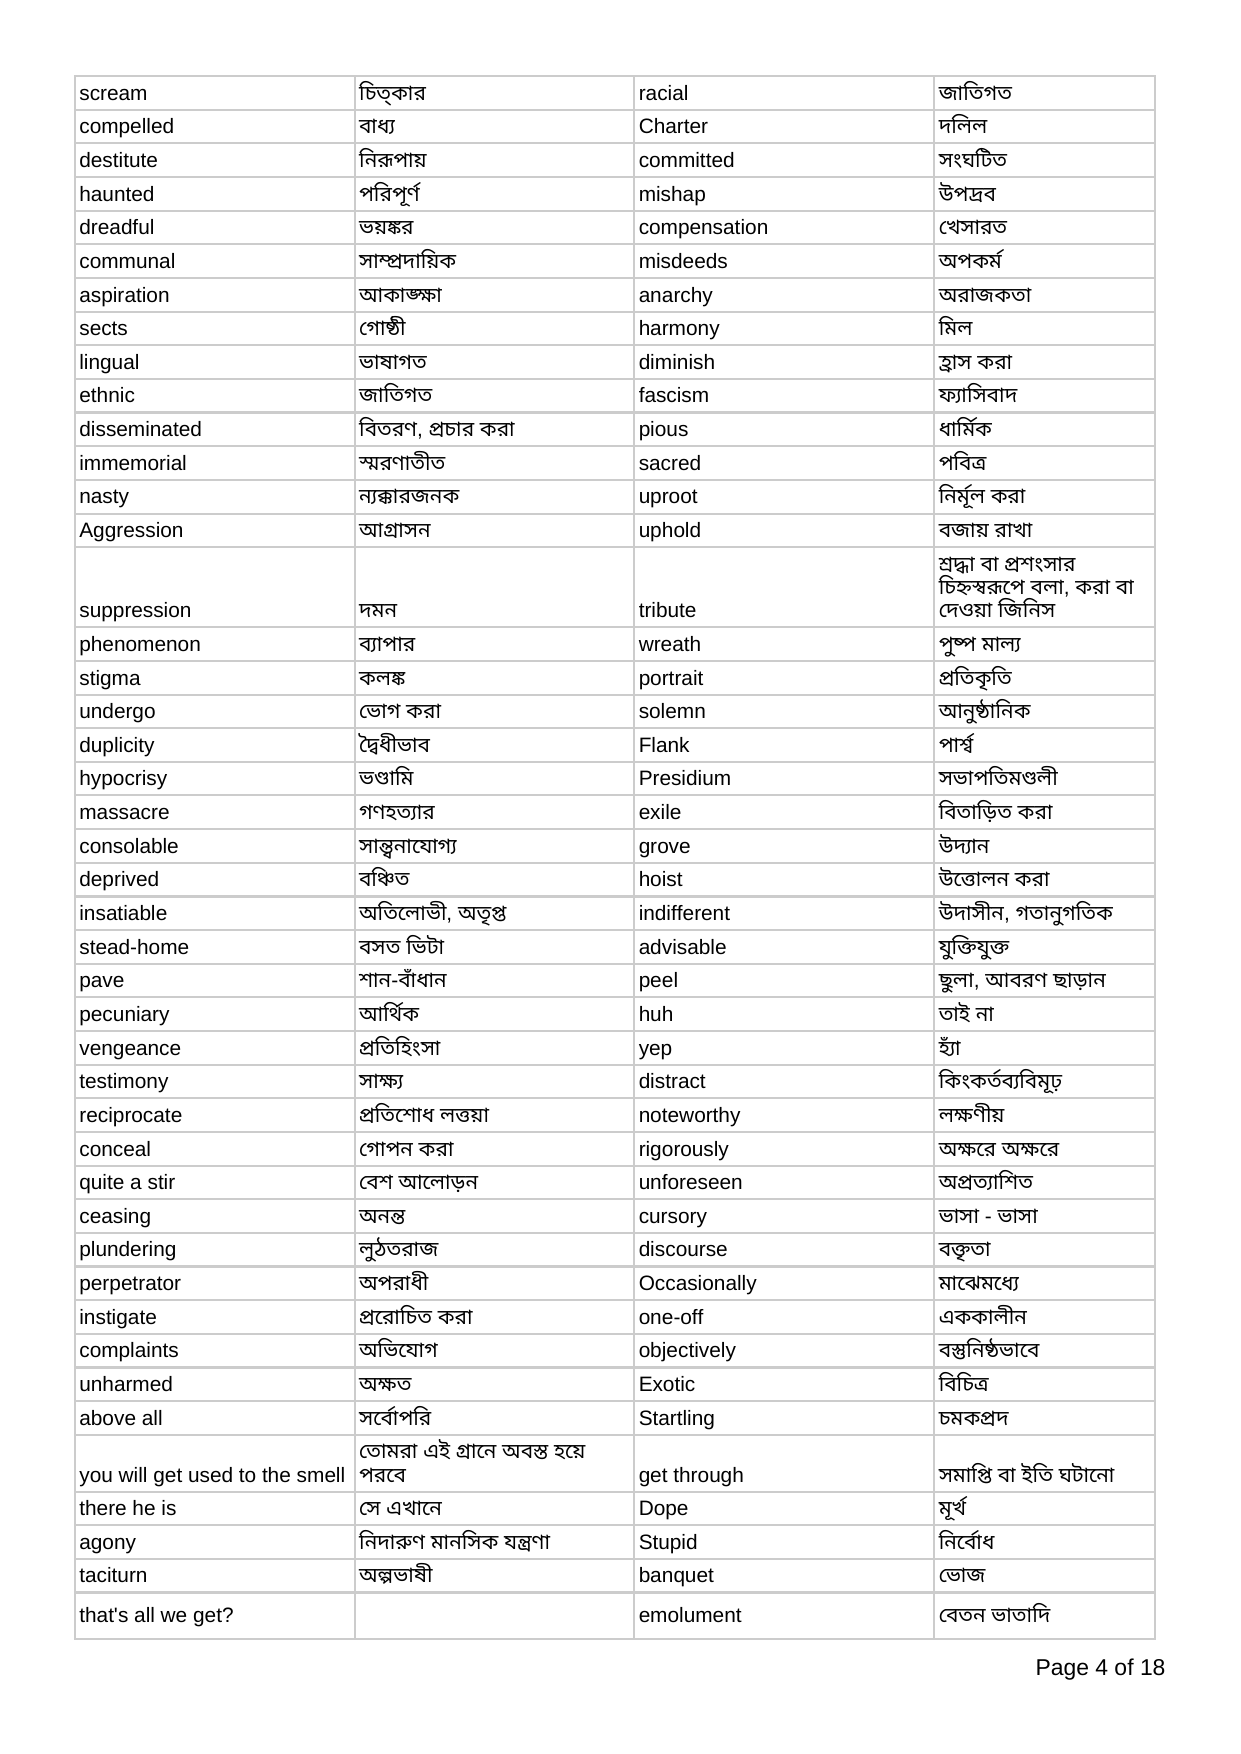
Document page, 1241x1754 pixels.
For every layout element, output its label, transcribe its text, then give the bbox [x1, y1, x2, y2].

table_cell বঞ্চিত [356, 864, 633, 895]
table_cell বাধ্য [356, 111, 633, 142]
table_cell uproot [635, 481, 933, 512]
table_cell deprived [76, 864, 354, 895]
table_cell get through [635, 1436, 933, 1491]
table_cell misdeeds [635, 245, 933, 277]
table_cell আকাঙ্ক্ষা [356, 279, 633, 311]
table_cell আর্থিক [356, 998, 633, 1030]
table_cell suppression [76, 548, 354, 626]
table_cell সাক্ষ্য [356, 1066, 633, 1097]
table_cell [356, 1594, 633, 1638]
table_cell committed [635, 144, 933, 176]
table_cell harmony [635, 313, 933, 344]
table_cell ভয়ঙ্কর [356, 212, 633, 243]
table_cell discourse [635, 1234, 933, 1265]
table_cell indifferent [635, 898, 933, 929]
table_cell communal [76, 245, 354, 277]
table_cell Exotic [635, 1369, 933, 1400]
table_cell emolument [635, 1594, 933, 1638]
table_cell yep [635, 1032, 933, 1063]
table_cell above all [76, 1402, 354, 1434]
table_cell জাতিগত [356, 380, 633, 411]
table_cell সভাপতিমণ্ডলী [935, 763, 1154, 794]
table_cell ন্যক্কারজনক [356, 481, 633, 512]
table_cell that's all we get? [76, 1594, 354, 1638]
table_cell প্রতিশোধ লত্তয়া [356, 1099, 633, 1131]
table_cell unforeseen [635, 1167, 933, 1198]
table_cell diminish [635, 346, 933, 378]
table_cell vengeance [76, 1032, 354, 1063]
table_cell পার্শ্ব [935, 729, 1154, 761]
table_cell পুষ্প মাল্য [935, 628, 1154, 660]
table_cell মূর্খ [935, 1493, 1154, 1524]
table_cell ফ্যাসিবাদ [935, 380, 1154, 411]
table_cell প্রতিকৃতি [935, 662, 1154, 693]
table_cell massacre [76, 796, 354, 828]
table_cell agony [76, 1526, 354, 1558]
table_cell ভাসা - ভাসা [935, 1200, 1154, 1232]
table_cell exile [635, 796, 933, 828]
table_cell পরিপূর্ণ [356, 178, 633, 209]
table_cell ভাষাগত [356, 346, 633, 378]
table_cell নিদারুণ মানসিক যন্ত্রণা [356, 1526, 633, 1558]
table_cell সে এখানে [356, 1493, 633, 1524]
table_cell hypocrisy [76, 763, 354, 794]
table_cell racial [635, 77, 933, 109]
table_cell one-off [635, 1301, 933, 1333]
table_cell portrait [635, 662, 933, 693]
table_cell wreath [635, 628, 933, 660]
table_cell noteworthy [635, 1099, 933, 1131]
table_cell Presidium [635, 763, 933, 794]
table_cell you will get used to the smell [76, 1436, 354, 1491]
table_cell সংঘটিত [935, 144, 1154, 176]
table_cell অরাজকতা [935, 279, 1154, 311]
table_cell anarchy [635, 279, 933, 311]
table_cell Stupid [635, 1526, 933, 1558]
table_cell Dope [635, 1493, 933, 1524]
table_cell Aggression [76, 515, 354, 546]
table_cell গণহত্যার [356, 796, 633, 828]
table_cell উত্তোলন করা [935, 864, 1154, 895]
table_cell নির্মূল করা [935, 481, 1154, 512]
table_cell মাঝেমধ্যে [935, 1268, 1154, 1299]
table_cell প্রতিহিংসা [356, 1032, 633, 1063]
table_cell objectively [635, 1335, 933, 1366]
table_cell শ্রদ্ধা বা প্রশংসার চিহ্নস্বরূপে বলা, করা বা দেওয়া জিনিস [935, 548, 1154, 626]
table_cell জাতিগত [935, 77, 1154, 109]
table_cell প্ররোচিত করা [356, 1301, 633, 1333]
table_cell Occasionally [635, 1268, 933, 1299]
table_cell অভিযোগ [356, 1335, 633, 1366]
table_cell stead-home [76, 931, 354, 963]
table_cell pious [635, 414, 933, 445]
table_cell testimony [76, 1066, 354, 1097]
table_cell compelled [76, 111, 354, 142]
table_cell অক্ষরে অক্ষরে [935, 1133, 1154, 1164]
table_cell সর্বোপরি [356, 1402, 633, 1434]
table_cell uphold [635, 515, 933, 546]
table_cell grove [635, 830, 933, 862]
table_cell ভণ্ডামি [356, 763, 633, 794]
table_cell বজায় রাখা [935, 515, 1154, 546]
table_cell বিচিত্র [935, 1369, 1154, 1400]
table_cell sects [76, 313, 354, 344]
table_cell অপকর্ম [935, 245, 1154, 277]
table_cell quite a stir [76, 1167, 354, 1198]
table_cell aspiration [76, 279, 354, 311]
table_cell আগ্রাসন [356, 515, 633, 546]
table_cell tribute [635, 548, 933, 626]
table_cell Startling [635, 1402, 933, 1434]
table_cell phenomenon [76, 628, 354, 660]
table_cell hoist [635, 864, 933, 895]
table_cell reciprocate [76, 1099, 354, 1131]
table_cell unharmed [76, 1369, 354, 1400]
table_cell লুঠতরাজ [356, 1234, 633, 1265]
table_cell fascism [635, 380, 933, 411]
table_cell উদ্যান [935, 830, 1154, 862]
table_cell peel [635, 965, 933, 996]
table_cell undergo [76, 696, 354, 727]
table_cell হ্যাঁ [935, 1032, 1154, 1063]
table_cell banquet [635, 1560, 933, 1591]
table_cell সমাপ্তি বা ইতি ঘটানো [935, 1436, 1154, 1491]
table_cell অল্পভাষী [356, 1560, 633, 1591]
table_cell instigate [76, 1301, 354, 1333]
table_cell এককালীন [935, 1301, 1154, 1333]
table_cell পবিত্র [935, 447, 1154, 479]
table_cell বিতাড়িত করা [935, 796, 1154, 828]
table_cell ব্যাপার [356, 628, 633, 660]
table_cell sacred [635, 447, 933, 479]
table_cell ছুলা, আবরণ ছাড়ান [935, 965, 1154, 996]
table_cell লক্ষণীয় [935, 1099, 1154, 1131]
table_cell বেতন ভাতাদি [935, 1594, 1154, 1638]
table_cell pecuniary [76, 998, 354, 1030]
table_cell সান্ত্বনাযোগ্য [356, 830, 633, 862]
table_cell নিরূপায় [356, 144, 633, 176]
table_cell scream [76, 77, 354, 109]
table_cell immemorial [76, 447, 354, 479]
table_cell চিত্কার [356, 77, 633, 109]
table_cell অতিলোভী, অতৃপ্ত [356, 898, 633, 929]
table_cell ভোজ [935, 1560, 1154, 1591]
table_cell lingual [76, 346, 354, 378]
table_cell খেসারত [935, 212, 1154, 243]
table_cell বেশ আলোড়ন [356, 1167, 633, 1198]
table_cell নির্বোধ [935, 1526, 1154, 1558]
table_cell solemn [635, 696, 933, 727]
table_cell গোপন করা [356, 1133, 633, 1164]
table_cell insatiable [76, 898, 354, 929]
table_cell সাম্প্রদায়িক [356, 245, 633, 277]
table_cell কিংকর্তব্যবিমূঢ় [935, 1066, 1154, 1097]
table_cell হ্রাস করা [935, 346, 1154, 378]
table_cell অক্ষত [356, 1369, 633, 1400]
table_cell গোষ্ঠী [356, 313, 633, 344]
table_cell haunted [76, 178, 354, 209]
table_cell অনন্ত [356, 1200, 633, 1232]
table_cell consolable [76, 830, 354, 862]
table_cell perpetrator [76, 1268, 354, 1299]
table_cell বক্তৃতা [935, 1234, 1154, 1265]
table_cell mishap [635, 178, 933, 209]
table_cell ভোগ করা [356, 696, 633, 727]
table_cell cursory [635, 1200, 933, 1232]
table_cell দমন [356, 548, 633, 626]
table_cell advisable [635, 931, 933, 963]
table_cell distract [635, 1066, 933, 1097]
table_cell disseminated [76, 414, 354, 445]
table_cell pave [76, 965, 354, 996]
table_cell তাই না [935, 998, 1154, 1030]
table_cell huh [635, 998, 933, 1030]
table_cell উপদ্রব [935, 178, 1154, 209]
table_cell চমকপ্রদ [935, 1402, 1154, 1434]
table_cell compensation [635, 212, 933, 243]
table_cell কলঙ্ক [356, 662, 633, 693]
table_cell মিল [935, 313, 1154, 344]
table_cell nasty [76, 481, 354, 512]
table_cell dreadful [76, 212, 354, 243]
table_cell বসত ভিটা [356, 931, 633, 963]
table_cell তোমরা এই গ্রানে অবস্ত হয়ে পরবে [356, 1436, 633, 1491]
table_cell উদাসীন, গতানুগতিক [935, 898, 1154, 929]
table_cell plundering [76, 1234, 354, 1265]
table_cell Flank [635, 729, 933, 761]
table_cell rigorously [635, 1133, 933, 1164]
table_cell duplicity [76, 729, 354, 761]
table_cell দ্বৈধীভাব [356, 729, 633, 761]
table_cell বিতরণ, প্রচার করা [356, 414, 633, 445]
table_cell stigma [76, 662, 354, 693]
table_cell অপ্রত্যাশিত [935, 1167, 1154, 1198]
table_cell destitute [76, 144, 354, 176]
table_cell taciturn [76, 1560, 354, 1591]
table_cell আনুষ্ঠানিক [935, 696, 1154, 727]
table_cell ceasing [76, 1200, 354, 1232]
table_cell Charter [635, 111, 933, 142]
table_cell যুক্তিযুক্ত [935, 931, 1154, 963]
table_cell অপরাধী [356, 1268, 633, 1299]
table_cell ধার্মিক [935, 414, 1154, 445]
table_cell ethnic [76, 380, 354, 411]
table_cell বস্তুনিষ্ঠভাবে [935, 1335, 1154, 1366]
table_cell শান-বাঁধান [356, 965, 633, 996]
table_cell complaints [76, 1335, 354, 1366]
table_cell দলিল [935, 111, 1154, 142]
table_cell conceal [76, 1133, 354, 1164]
table_cell স্মরণাতীত [356, 447, 633, 479]
table_cell there he is [76, 1493, 354, 1524]
